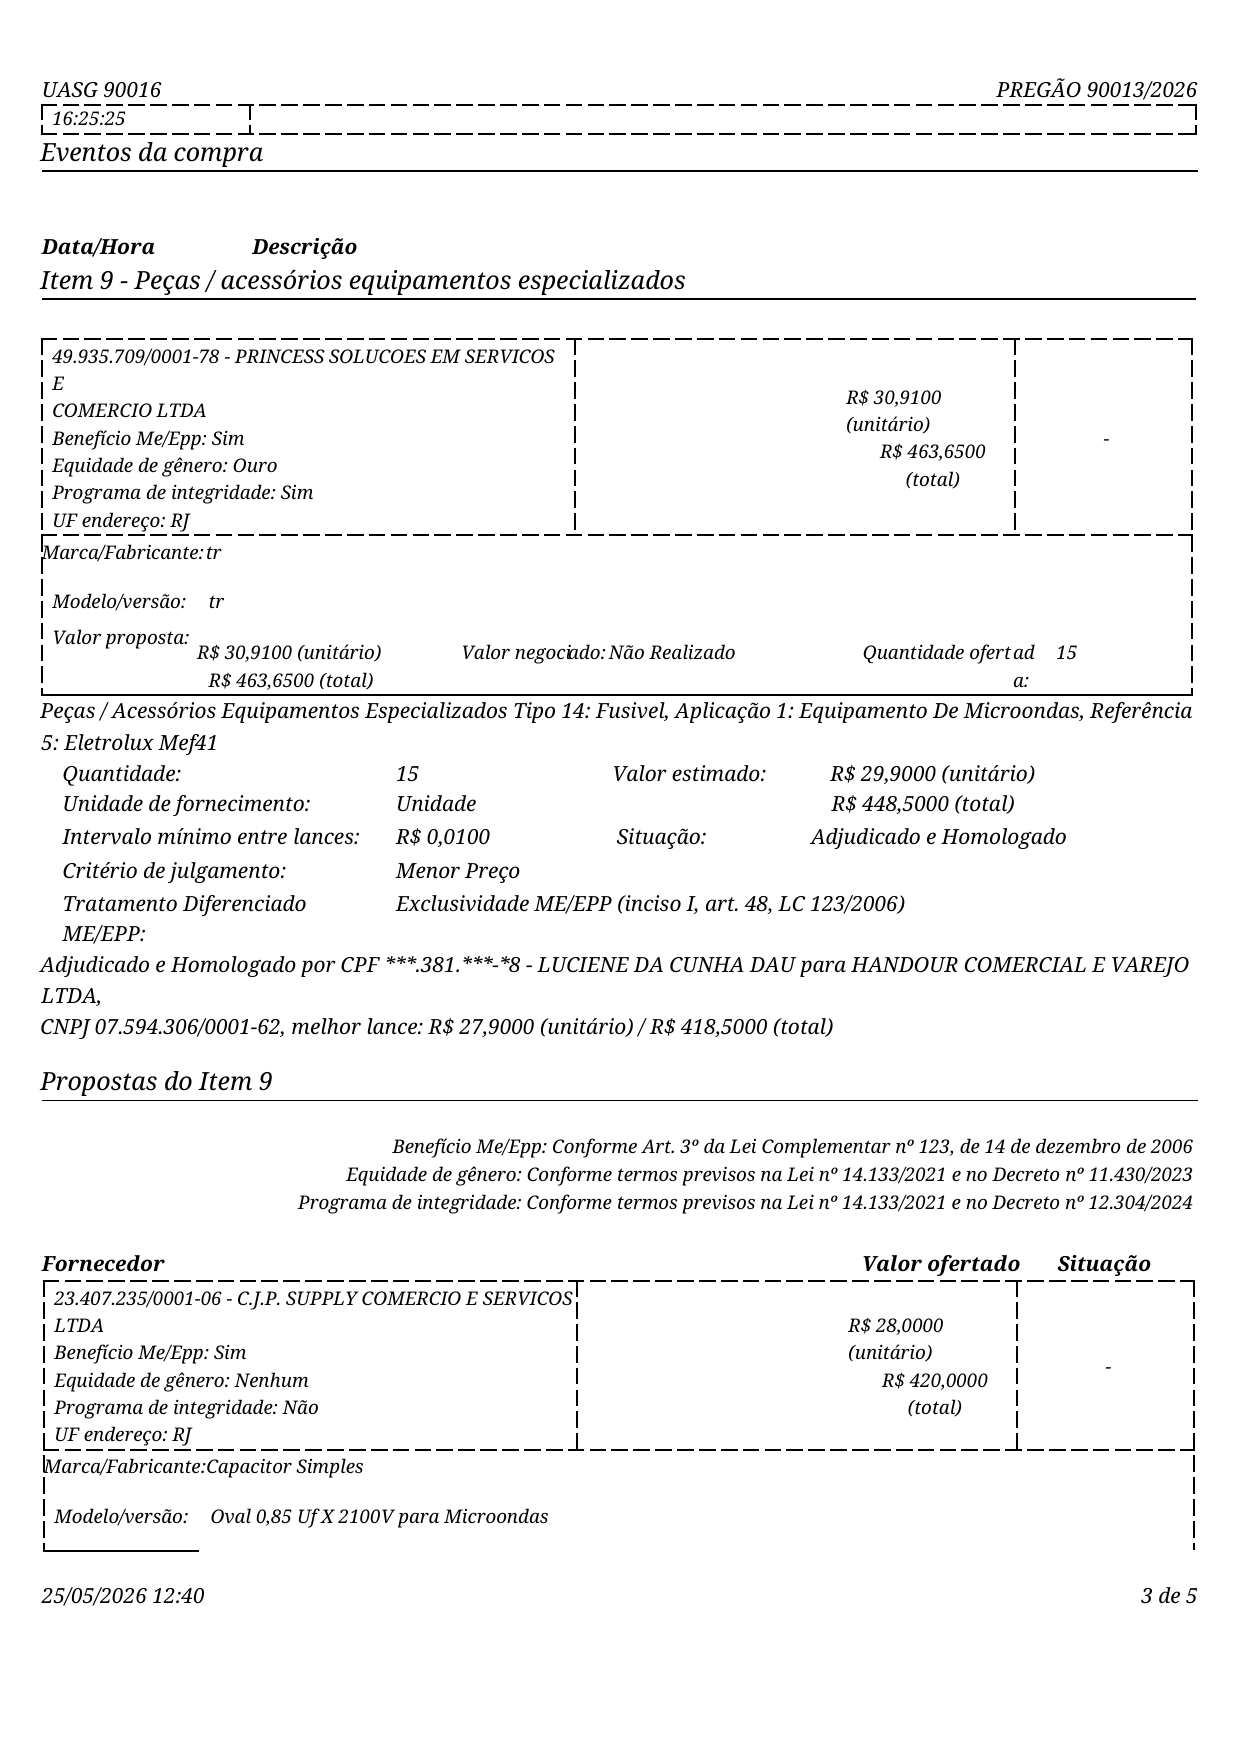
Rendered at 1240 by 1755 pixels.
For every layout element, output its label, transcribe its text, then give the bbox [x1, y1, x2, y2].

table_cell 15 [1046, 635, 1098, 694]
table_cell [848, 1449, 1017, 1500]
table_cell [577, 1500, 848, 1549]
table_cell [1017, 1449, 1101, 1500]
table_cell [846, 586, 1014, 635]
table_cell [848, 1500, 1017, 1549]
table_cell Menor Preço [396, 856, 1069, 889]
table_cell [1099, 586, 1192, 635]
table_cell ado: Não Realizado [575, 635, 846, 694]
table_cell Oval 0,85 Uf X 2100V para Microondas [199, 1500, 577, 1549]
table_cell Unidade de fornecimento: [63, 789, 396, 822]
table_header 49.935.709/0001-78 - PRINCESS SOLUCOES EM SERVICOS E COMERCIO LTDA Benefício Me/Epp: Sim Equidade de gênero: Ouro Programa de integridade: Sim UF endereço: RJ [42, 338, 575, 534]
text Benefício Me/Epp: Conforme Art. 3º da Lei Complementar nº 123, de 14 de dezembro de 2006 [42, 1133, 1195, 1159]
table_header - [1099, 338, 1192, 534]
table_cell Critério de julgamento: [63, 856, 396, 889]
text Eventos da compra [40, 135, 1200, 169]
table_header [577, 1280, 848, 1449]
table_cell Modelo/versão: [44, 1500, 199, 1549]
text CNPJ 07.594.306/0001-62, melhor lance: R$ 27,9000 (unitário) / R$ 418,5000 (total) [40, 1012, 1200, 1041]
table_cell [577, 1449, 848, 1500]
table_cell R$ 0,0100 Situação: Adjudicado e Homologado [396, 823, 1069, 856]
table_cell [575, 534, 846, 586]
table_cell [1099, 635, 1192, 694]
table_header R$ 28,0000 (unitário) R$ 420,0000 (total) [848, 1280, 1017, 1449]
table_cell Marca/Fabricante: tr [42, 534, 575, 586]
table_cell Quantidade ofert [846, 635, 1014, 694]
text Item 9 - Peças / acessórios equipamentos especializados [40, 263, 1200, 297]
text Data/Hora Descrição [42, 232, 1200, 260]
table_header [575, 338, 846, 534]
table_header 23.407.235/0001-06 - C.J.P. SUPPLY COMERCIO E SERVICOS LTDA Benefício Me/Epp: Sim Equidade de gênero: Nenhum Programa de integridade: Não UF endereço: RJ [44, 1280, 577, 1449]
table_header - [1101, 1280, 1194, 1449]
table_cell [846, 534, 1014, 586]
text Peças / Acessórios Equipamentos Especializados Tipo 14: Fusivel, Aplicação 1: Equipamento De Microondas, Referência 5: Eletrolux Mef41 [40, 696, 1200, 756]
table_header 15 Valor estimado: R$ 29,9000 (unitário) [396, 759, 1069, 789]
table_cell 16:25:25 [42, 104, 250, 133]
table_cell Modelo/versão: Valor proposta: [42, 586, 197, 694]
table_cell ada: [1015, 635, 1046, 694]
table_header [1017, 1280, 1101, 1449]
table_cell [1099, 534, 1192, 586]
table_header R$ 30,9100 (unitário) R$ 463,6500 (total) [846, 338, 1014, 534]
table_header [1015, 338, 1098, 534]
table_cell [575, 586, 846, 635]
table_cell [1015, 534, 1098, 586]
table_cell [250, 104, 1196, 133]
table_header Quantidade: [63, 759, 396, 789]
table_cell [1015, 586, 1098, 635]
text Programa de integridade: Conforme termos previsos na Lei nº 14.133/2021 e no Decreto nº 12.304/2024 [42, 1189, 1195, 1215]
table_cell R$ 30,9100 (unitário) Valor negoci R$ 463,6500 (total) [197, 635, 575, 694]
table_cell Intervalo mínimo entre lances: [63, 823, 396, 856]
table_cell Unidade R$ 448,5000 (total) [396, 789, 1069, 822]
text Adjudicado e Homologado por CPF ***.381.***-*8 - LUCIENE DA CUNHA DAU para HANDOUR COMERCIAL E VAREJO LTDA, [40, 950, 1200, 1009]
table_cell tr [197, 586, 575, 635]
table_cell [1101, 1449, 1194, 1500]
table_cell [1101, 1500, 1194, 1549]
table_cell Marca/Fabricante: Capacitor Simples [44, 1449, 577, 1500]
text Propostas do Item 9 [40, 1064, 1200, 1098]
table_cell Exclusividade ME/EPP (inciso I, art. 48, LC 123/2006) [396, 889, 1069, 950]
text Fornecedor Valor ofertado Situação [42, 1249, 1200, 1278]
table_cell [1017, 1500, 1101, 1549]
text Equidade de gênero: Conforme termos previsos na Lei nº 14.133/2021 e no Decreto nº 11.430/2023 [42, 1161, 1195, 1187]
table_cell Tratamento Diferenciado ME/EPP: [63, 889, 396, 950]
